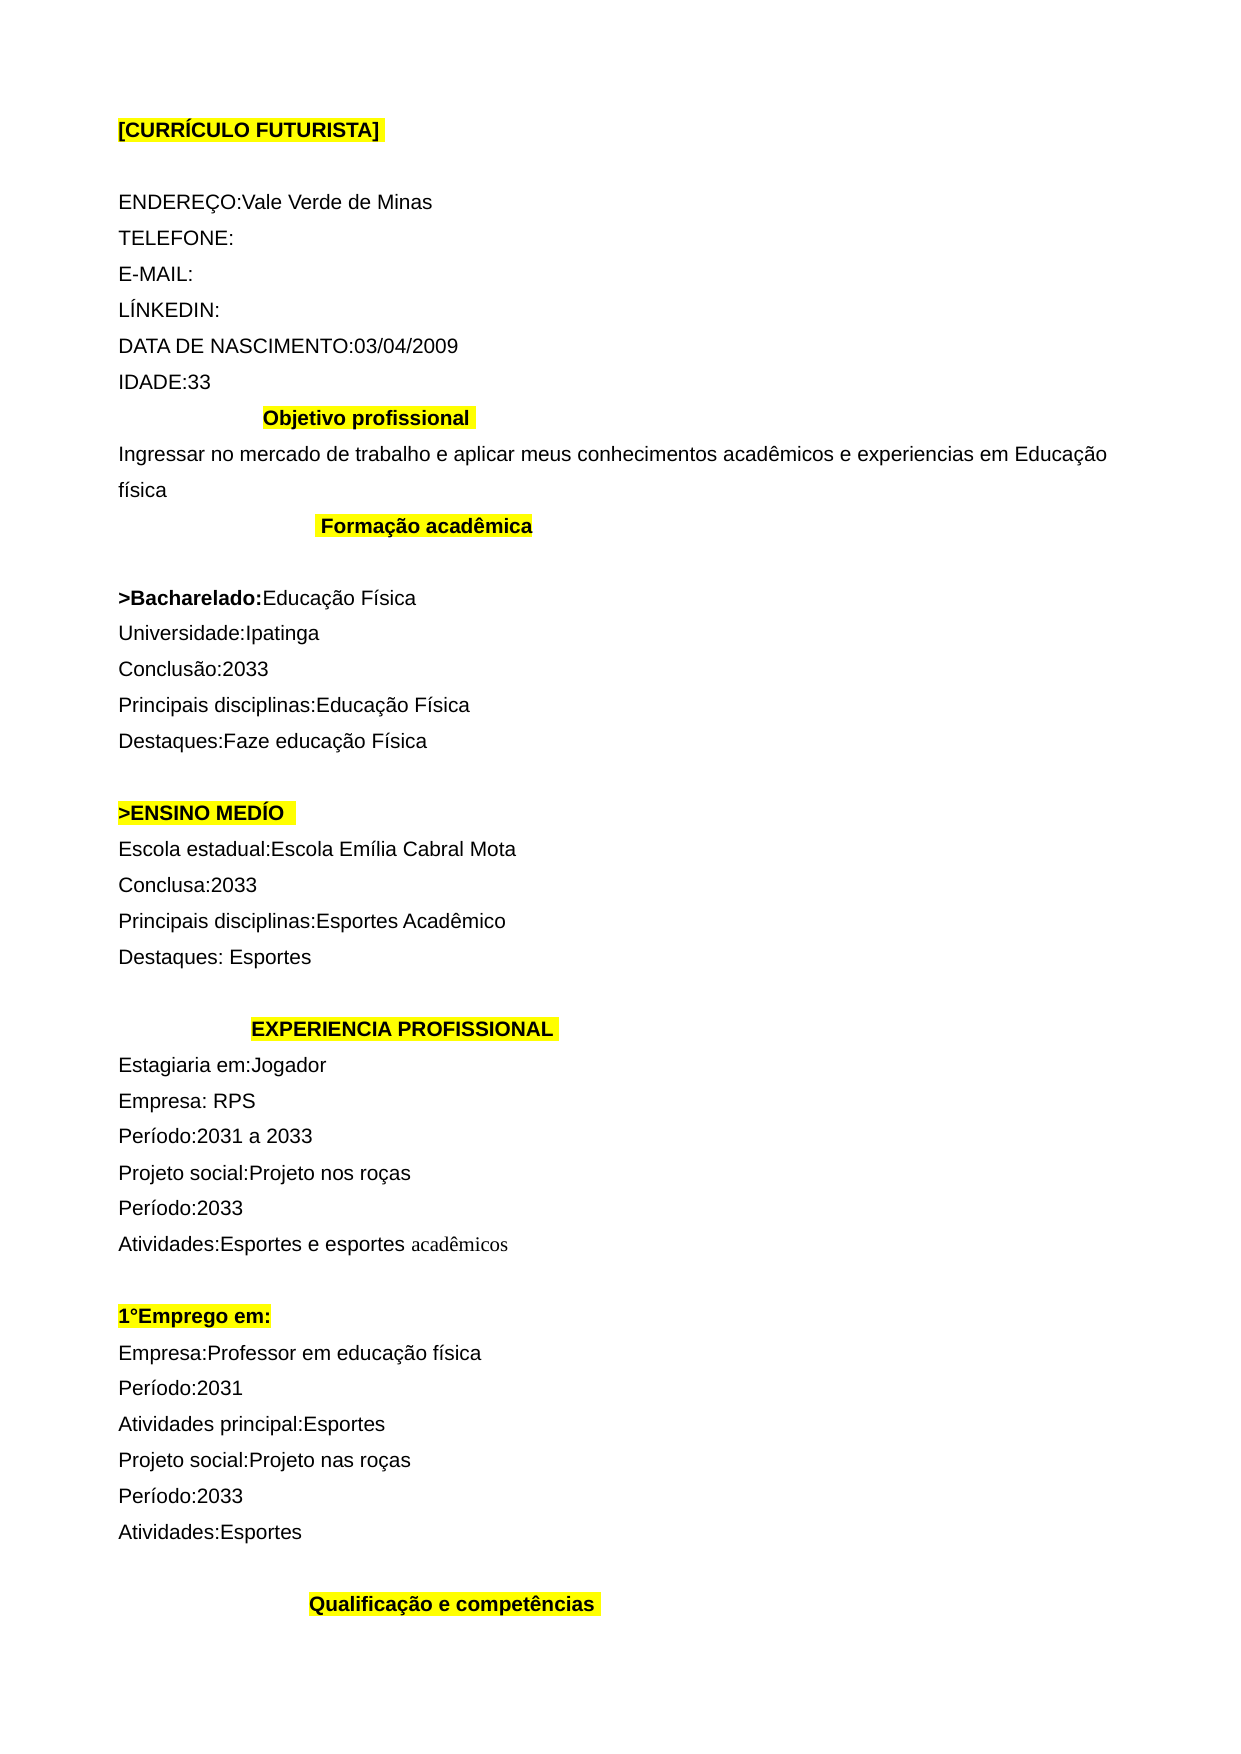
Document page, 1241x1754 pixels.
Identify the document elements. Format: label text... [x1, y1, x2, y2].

text >ENSINO MEDÍO [118, 801, 1122, 825]
text Destaques:Faze educação Física [118, 729, 1122, 753]
text Conclusa:2033 [118, 873, 1122, 897]
text Universidade:Ipatinga [118, 621, 1122, 645]
text Período:2033 [118, 1484, 1122, 1508]
text Ingressar no mercado de trabalho e aplicar meus conhecimentos acadêmicos e experiencias em Educação física [118, 442, 1122, 501]
text >Bacharelado:Educação Física [118, 585, 1122, 609]
text Objetivo profissional [118, 406, 1122, 429]
text IDADE:33 [118, 370, 1122, 394]
text Projeto social:Projeto nas roças [118, 1448, 1122, 1472]
text Projeto social:Projeto nos roças [118, 1160, 1122, 1184]
text E-MAIL: [118, 262, 1122, 286]
text Empresa:Professor em educação física [118, 1340, 1122, 1364]
text DATA DE NASCIMENTO:03/04/2009 [118, 334, 1122, 358]
text Qualificação e competências [118, 1592, 1122, 1616]
text Escola estadual:Escola Emília Cabral Mota [118, 837, 1122, 861]
text Principais disciplinas:Esportes Acadêmico [118, 909, 1122, 933]
text EXPERIENCIA PROFISSIONAL [118, 1017, 1122, 1041]
text Atividades:Esportes e esportes acadêmicos [118, 1232, 1122, 1256]
text Formação acadêmica [118, 513, 1122, 537]
text Destaques: Esportes [118, 945, 1122, 969]
text Empresa: RPS [118, 1088, 1122, 1112]
text Período:2031 [118, 1376, 1122, 1400]
text Atividades principal:Esportes [118, 1412, 1122, 1436]
text ENDEREÇO:Vale Verde de Minas [118, 190, 1122, 214]
text [CURRÍCULO FUTURISTA] [118, 118, 1122, 142]
text LÍNKEDIN: [118, 298, 1122, 322]
text Conclusão:2033 [118, 657, 1122, 681]
text Período:2033 [118, 1196, 1122, 1220]
text Principais disciplinas:Educação Física [118, 693, 1122, 717]
text Período:2031 a 2033 [118, 1124, 1122, 1148]
text Estagiaria em:Jogador [118, 1052, 1122, 1076]
text Atividades:Esportes [118, 1520, 1122, 1544]
text 1°Emprego em: [118, 1304, 1122, 1328]
text TELEFONE: [118, 226, 1122, 250]
